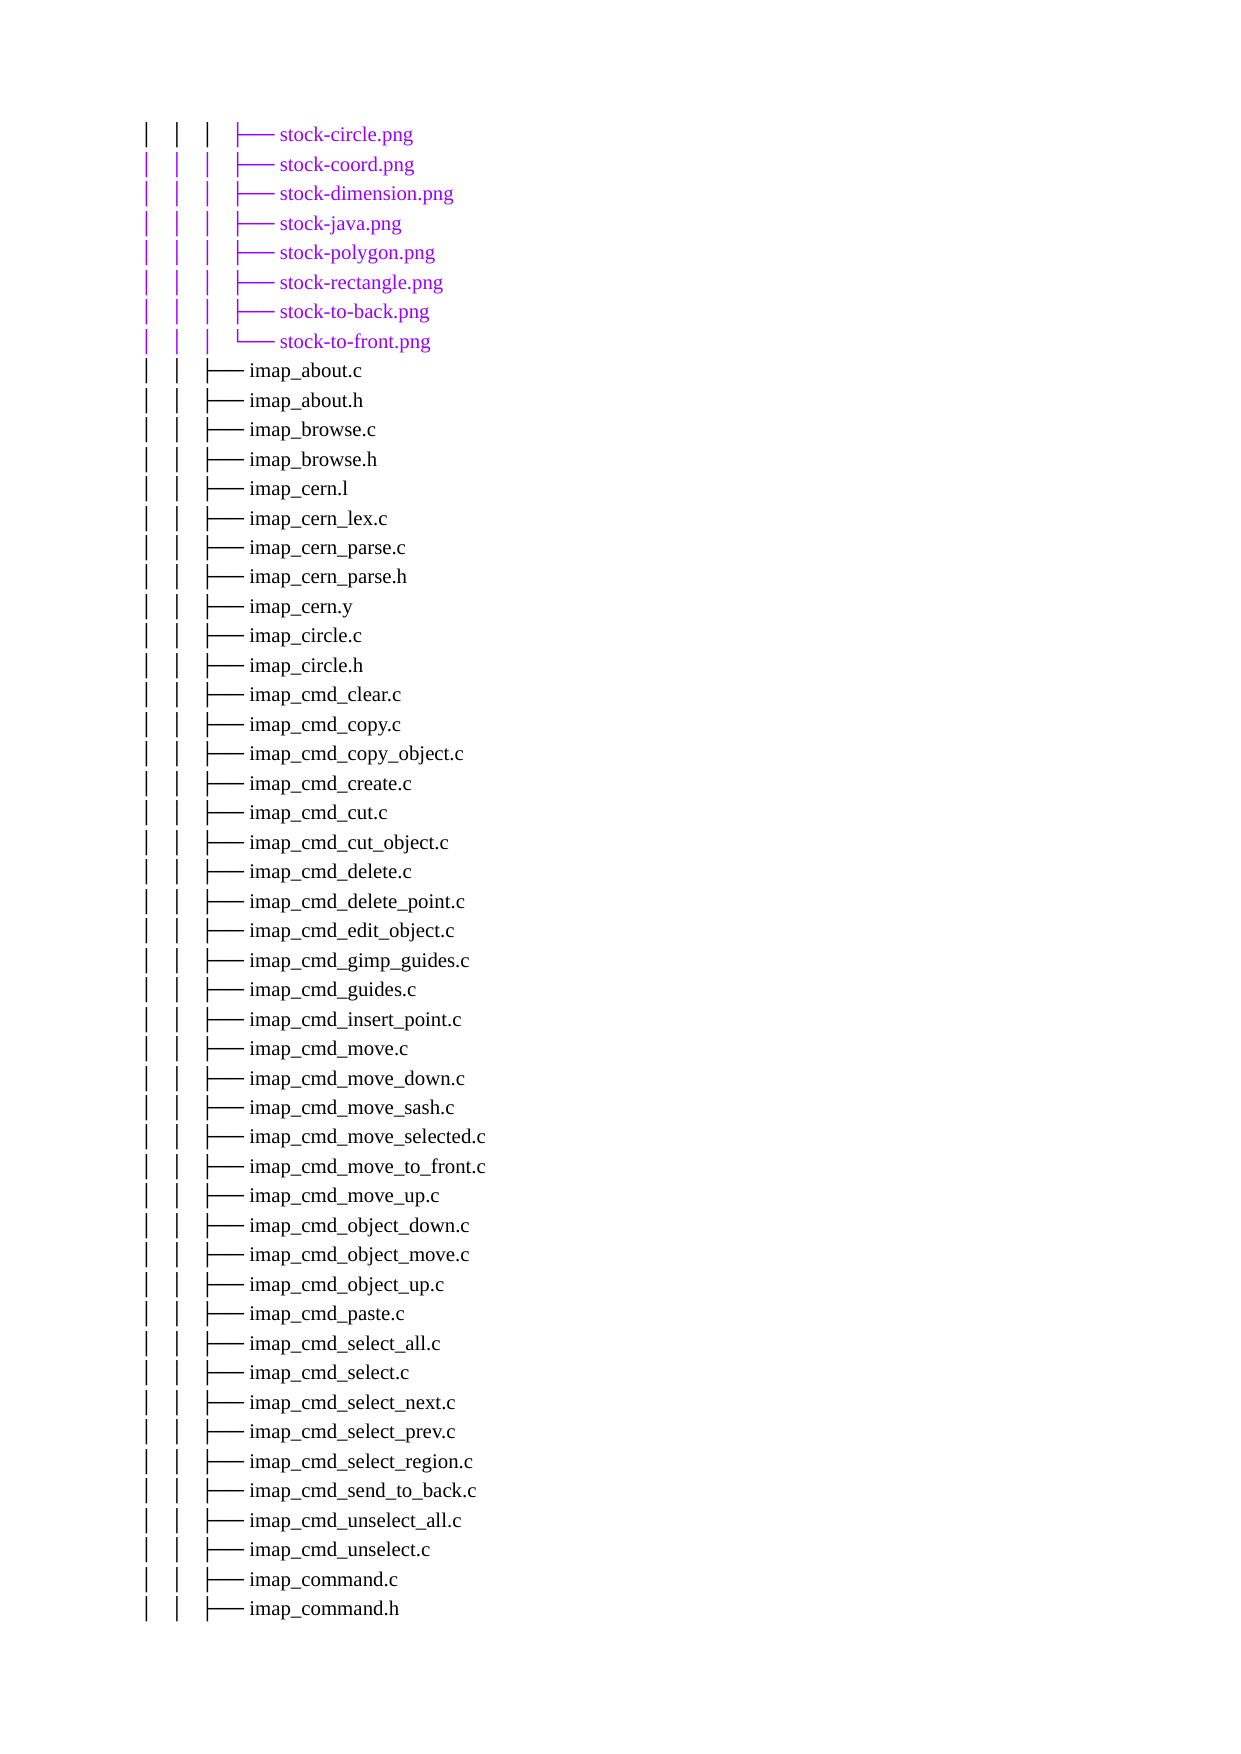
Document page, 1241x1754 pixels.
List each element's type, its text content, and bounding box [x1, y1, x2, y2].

text │ │ ├── imap_cmd_object_up.c [118, 1268, 1122, 1297]
text │ │ │ ├── stock-coord.png [118, 148, 1122, 177]
text │ │ ├── imap_cmd_object_down.c [118, 1209, 1122, 1238]
text │ │ ├── imap_about.c [118, 354, 1122, 383]
text │ │ │ ├── stock-java.png [118, 207, 1122, 236]
text │ │ ├── imap_circle.h [118, 649, 1122, 678]
text │ │ ├── imap_cmd_guides.c [118, 973, 1122, 1002]
text │ │ ├── imap_browse.h [118, 442, 1122, 472]
text │ │ ├── imap_cmd_cut.c [118, 796, 1122, 826]
text │ │ │ ├── stock-to-back.png [118, 295, 1122, 324]
text │ │ ├── imap_cmd_insert_point.c [118, 1002, 1122, 1032]
text │ │ ├── imap_cmd_copy.c [118, 708, 1122, 737]
text │ │ ├── imap_cmd_paste.c [118, 1297, 1122, 1327]
text │ │ ├── imap_cmd_delete.c [118, 855, 1122, 884]
text │ │ ├── imap_cmd_move_sash.c [118, 1091, 1122, 1120]
text │ │ ├── imap_cmd_select_next.c [118, 1386, 1122, 1415]
text │ │ │ └── stock-to-front.png [118, 324, 1122, 354]
text │ │ │ ├── stock-circle.png [118, 118, 1122, 148]
text │ │ ├── imap_cern_parse.h [118, 560, 1122, 590]
text │ │ ├── imap_cmd_object_move.c [118, 1238, 1122, 1268]
text │ │ ├── imap_circle.c [118, 619, 1122, 649]
text │ │ ├── imap_cmd_move_up.c [118, 1179, 1122, 1209]
text │ │ ├── imap_cmd_delete_point.c [118, 884, 1122, 914]
text │ │ ├── imap_cmd_select_region.c [118, 1445, 1122, 1474]
text │ │ ├── imap_cmd_select.c [118, 1356, 1122, 1386]
text │ │ ├── imap_cmd_select_prev.c [118, 1415, 1122, 1445]
text │ │ ├── imap_cmd_unselect.c [118, 1533, 1122, 1563]
text │ │ ├── imap_about.h [118, 383, 1122, 413]
text │ │ │ ├── stock-polygon.png [118, 236, 1122, 266]
text │ │ ├── imap_command.h [118, 1592, 1122, 1622]
text │ │ ├── imap_cmd_unselect_all.c [118, 1504, 1122, 1533]
text │ │ ├── imap_cmd_select_all.c [118, 1327, 1122, 1356]
text │ │ ├── imap_cmd_clear.c [118, 678, 1122, 708]
text │ │ ├── imap_cmd_move_selected.c [118, 1120, 1122, 1150]
text │ │ ├── imap_cmd_create.c [118, 767, 1122, 796]
text │ │ ├── imap_browse.c [118, 413, 1122, 442]
text │ │ ├── imap_cmd_move_down.c [118, 1061, 1122, 1091]
text │ │ ├── imap_cmd_gimp_guides.c [118, 943, 1122, 973]
text │ │ │ ├── stock-rectangle.png [118, 266, 1122, 295]
text │ │ ├── imap_cmd_send_to_back.c [118, 1474, 1122, 1504]
text │ │ ├── imap_cern.l [118, 472, 1122, 501]
text │ │ │ ├── stock-dimension.png [118, 177, 1122, 207]
text │ │ ├── imap_command.c [118, 1563, 1122, 1592]
text │ │ ├── imap_cern_lex.c [118, 501, 1122, 531]
text │ │ ├── imap_cmd_move.c [118, 1032, 1122, 1061]
text │ │ ├── imap_cern.y [118, 590, 1122, 619]
text │ │ ├── imap_cmd_copy_object.c [118, 737, 1122, 767]
text │ │ ├── imap_cmd_cut_object.c [118, 826, 1122, 855]
text │ │ ├── imap_cmd_edit_object.c [118, 914, 1122, 943]
text │ │ ├── imap_cern_parse.c [118, 531, 1122, 560]
text │ │ ├── imap_cmd_move_to_front.c [118, 1150, 1122, 1179]
